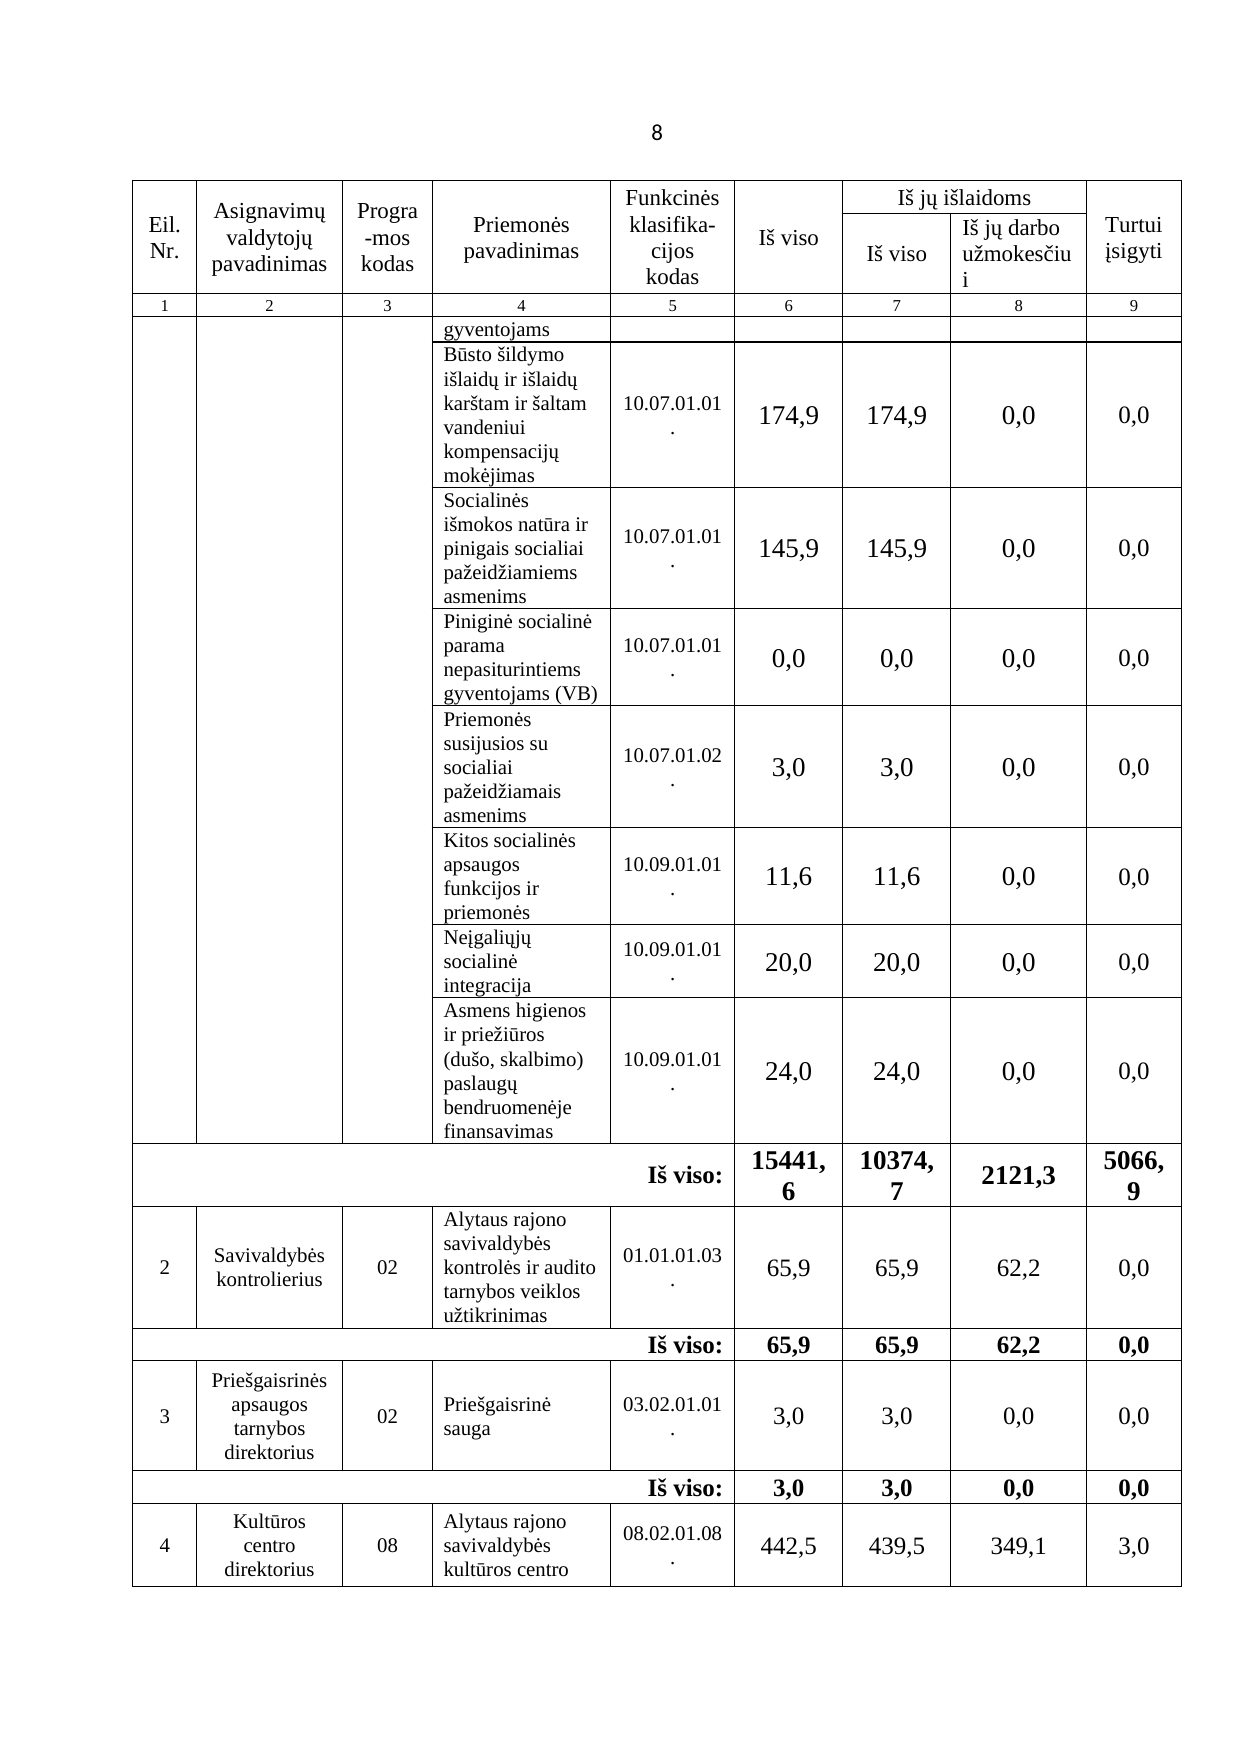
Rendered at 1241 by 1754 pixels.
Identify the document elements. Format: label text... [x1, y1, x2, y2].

table_cell 10.07.01.02. [611, 706, 734, 827]
table_cell 65,9 [735, 1329, 842, 1360]
table_cell 3,0 [735, 706, 842, 827]
table_cell 0,0 [951, 488, 1086, 608]
table_header Progra-mos kodas [343, 181, 432, 293]
table_cell 03.02.01.01. [611, 1361, 734, 1470]
table_header Iš jų išlaidoms [843, 181, 1086, 213]
table_cell [951, 317, 1086, 341]
table_cell 01.01.01.03. [611, 1207, 734, 1327]
table_cell Asmens higienos ir priežiūros (dušo, skalbimo) paslaugų bendruomenėje finansavimas [433, 998, 610, 1143]
table_cell 145,9 [735, 488, 842, 608]
table_cell 0,0 [951, 706, 1086, 827]
table_cell 4 [133, 1504, 196, 1586]
table_cell 5 [611, 294, 734, 316]
table_cell 20,0 [735, 925, 842, 997]
table_cell 3,0 [735, 1471, 842, 1503]
table_cell 08.02.01.08. [611, 1504, 734, 1586]
table_cell 0,0 [951, 1471, 1086, 1503]
table_cell [1087, 317, 1181, 341]
table_cell 11,6 [735, 828, 842, 924]
table_cell 3,0 [1087, 1504, 1181, 1586]
table_cell 24,0 [843, 998, 950, 1143]
table_cell 0,0 [1087, 343, 1181, 487]
table_cell Savivaldybės kontrolierius [197, 1207, 342, 1327]
table_cell Iš viso: [133, 1144, 734, 1206]
table_cell Neįgaliųjų socialinė integracija [433, 925, 610, 997]
table_cell 2 [133, 1207, 196, 1327]
table_cell [843, 317, 950, 341]
table_cell 0,0 [951, 925, 1086, 997]
table_cell 0,0 [951, 609, 1086, 705]
table_cell 0,0 [1087, 1361, 1181, 1470]
table_cell 4 [433, 294, 610, 316]
table_cell 2 [197, 294, 342, 316]
table_cell Priemonės susijusios su socialiai pažeidžiamais asmenims [433, 706, 610, 827]
table_cell 0,0 [1087, 1207, 1181, 1327]
table_cell Piniginė socialinė parama nepasiturintiems gyventojams (VB) [433, 609, 610, 705]
table_cell Kultūros centro direktorius [197, 1504, 342, 1586]
table_cell 65,9 [735, 1207, 842, 1327]
table_cell 62,2 [951, 1207, 1086, 1327]
table_cell 0,0 [1087, 706, 1181, 827]
table_cell 3,0 [843, 1361, 950, 1470]
table_cell 1 [133, 294, 196, 316]
table_cell 08 [343, 1504, 432, 1586]
table_cell 0,0 [1087, 925, 1181, 997]
table_cell 0,0 [1087, 1329, 1181, 1360]
table_cell gyventojams [433, 317, 610, 341]
table_header Asignavimų valdytojų pavadinimas [197, 181, 342, 293]
table_cell Socialinės išmokos natūra ir pinigais socialiai pažeidžiamiems asmenims [433, 488, 610, 608]
table_cell 3,0 [735, 1361, 842, 1470]
table_cell [735, 317, 842, 341]
table_cell 442,5 [735, 1504, 842, 1586]
table_cell Iš viso: [133, 1329, 734, 1360]
table_cell 174,9 [843, 343, 950, 487]
table_cell 0,0 [951, 998, 1086, 1143]
table_cell 10.07.01.01. [611, 343, 734, 487]
table_header Turtui įsigyti [1087, 181, 1181, 293]
table_cell [343, 317, 432, 1143]
table_cell 145,9 [843, 488, 950, 608]
table_cell Alytaus rajono savivaldybės kontrolės ir audito tarnybos veiklos užtikrinimas [433, 1207, 610, 1327]
table_cell 10374,7 [843, 1144, 950, 1206]
table_cell 3,0 [843, 1471, 950, 1503]
table_cell Iš viso: [133, 1471, 734, 1503]
table_header Eil. Nr. [133, 181, 196, 293]
table_cell 7 [843, 294, 950, 316]
table_cell [197, 317, 342, 1143]
table_cell 0,0 [1087, 488, 1181, 608]
table_header Iš viso [735, 181, 842, 293]
table_cell Iš jų darbo užmokesčiui [951, 214, 1086, 293]
table_cell 6 [735, 294, 842, 316]
table_cell 10.09.01.01. [611, 828, 734, 924]
table_cell Priešgaisrinės apsaugos tarnybos direktorius [197, 1361, 342, 1470]
table_cell Kitos socialinės apsaugos funkcijos ir priemonės [433, 828, 610, 924]
table_cell 02 [343, 1361, 432, 1470]
table_cell 15441,6 [735, 1144, 842, 1206]
table_cell 3,0 [843, 706, 950, 827]
table_cell 24,0 [735, 998, 842, 1143]
table_cell 439,5 [843, 1504, 950, 1586]
table_cell 65,9 [843, 1329, 950, 1360]
table_cell 0,0 [1087, 1471, 1181, 1503]
table_cell 10.07.01.01. [611, 488, 734, 608]
table_cell 349,1 [951, 1504, 1086, 1586]
table_cell 11,6 [843, 828, 950, 924]
table_cell 20,0 [843, 925, 950, 997]
table_cell 10.07.01.01. [611, 609, 734, 705]
table_cell 0,0 [951, 1361, 1086, 1470]
table_cell 02 [343, 1207, 432, 1327]
table_cell 3 [133, 1361, 196, 1470]
table_cell [133, 317, 196, 1143]
table_cell Alytaus rajono savivaldybės kultūros centro [433, 1504, 610, 1586]
table_cell 0,0 [951, 343, 1086, 487]
table_cell 0,0 [735, 609, 842, 705]
table_cell Būsto šildymo išlaidų ir išlaidų karštam ir šaltam vandeniui kompensacijų mokėjimas [433, 343, 610, 487]
table_cell 10.09.01.01. [611, 925, 734, 997]
table_cell 65,9 [843, 1207, 950, 1327]
table_cell 10.09.01.01. [611, 998, 734, 1143]
table_cell 5066,9 [1087, 1144, 1181, 1206]
table_cell Iš viso [843, 214, 950, 293]
table_cell 3 [343, 294, 432, 316]
table_cell 0,0 [1087, 998, 1181, 1143]
table_cell [611, 317, 734, 341]
table_cell 0,0 [951, 828, 1086, 924]
table_cell 174,9 [735, 343, 842, 487]
table_header Priemonės pavadinimas [433, 181, 610, 293]
table_cell 9 [1087, 294, 1181, 316]
table_cell Priešgaisrinė sauga [433, 1361, 610, 1470]
table_cell 0,0 [843, 609, 950, 705]
table_cell 62,2 [951, 1329, 1086, 1360]
table_cell 0,0 [1087, 609, 1181, 705]
table_header Funkcinės klasifika-cijos kodas [611, 181, 734, 293]
table_cell 2121,3 [951, 1144, 1086, 1206]
table_cell 8 [951, 294, 1086, 316]
table_cell 0,0 [1087, 828, 1181, 924]
